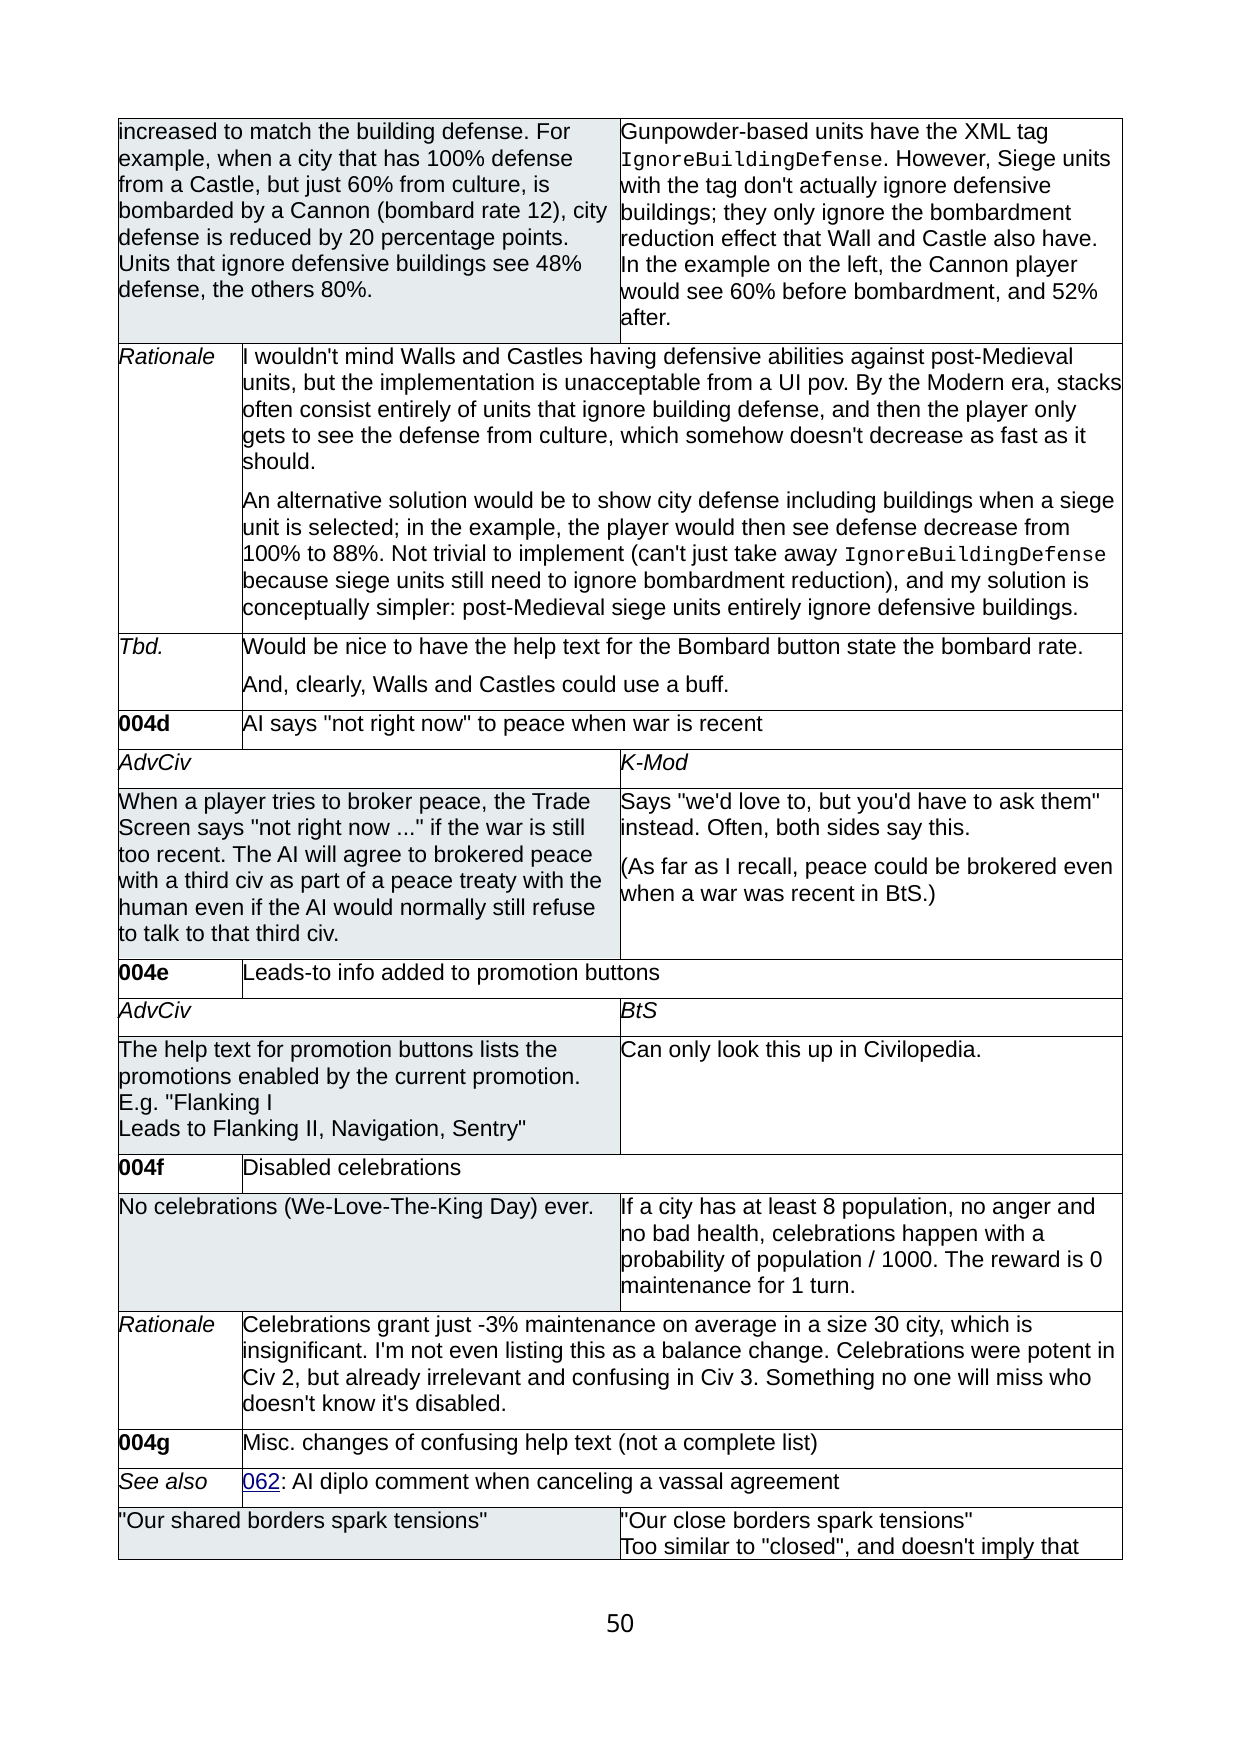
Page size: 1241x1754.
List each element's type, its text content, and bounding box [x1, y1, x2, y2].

table_cell Says "we'd love to, but you'd have to ask them" instead. Often, both sides say this. (As far as I recall, peace could be brokered even when a war was recent in BtS.) [621, 789, 1122, 958]
table_cell AI says "not right now" to peace when war is recent [243, 711, 1122, 749]
table_cell No celebrations (We-Love-The-King Day) ever. [119, 1194, 620, 1311]
table_cell Leads-to info added to promotion buttons [243, 960, 1122, 997]
table_cell If a city has at least 8 population, no anger and no bad health, celebrations happen with a probability of population / 1000. The reward is 0 maintenance for 1 turn. [621, 1194, 1122, 1311]
table_cell When a player tries to broker peace, the Trade Screen says "not right now ..." if the war is still too recent. The AI will agree to brokered peace with a third civ as part of a peace treaty with the human even if the AI would normally still refuse to talk to that third civ. [119, 789, 620, 958]
table_cell Disabled celebrations [243, 1155, 1122, 1193]
table_cell AdvCiv [119, 999, 620, 1036]
table_cell 004d [119, 711, 242, 749]
table_cell See also [119, 1469, 242, 1507]
table_cell Tbd. [119, 634, 242, 710]
table_cell I wouldn't mind Walls and Castles having defensive abilities against post-Medieval units, but the implementation is unacceptable from a UI pov. By the Modern era, stacks often consist entirely of units that ignore building defense, and then the player only gets to see the defense from culture, which somehow doesn't decrease as fast as it should. An alternative solution would be to show city defense including buildings when a siege unit is selected; in the example, the player would then see defense decrease from 100% to 88%. Not trivial to implement (can't just take away IgnoreBuildingDefense because siege units still need to ignore bombardment reduction), and my solution is conceptually simpler: post-Medieval siege units entirely ignore defensive buildings. [243, 344, 1122, 633]
table_cell 004e [119, 960, 242, 997]
table_cell increased to match the building defense. For example, when a city that has 100% defense from a Castle, but just 60% from culture, is bombarded by a Cannon (bombard rate 12), city defense is reduced by 20 percentage points. Units that ignore defensive buildings see 48% defense, the others 80%. [119, 119, 620, 343]
table_cell The help text for promotion buttons lists the promotions enabled by the current promotion. E.g. "Flanking I Leads to Flanking II, Navigation, Sentry" [119, 1037, 620, 1154]
table_cell BtS [621, 999, 1122, 1036]
table_cell "Our close borders spark tensions" Too similar to "closed", and doesn't imply that [621, 1508, 1122, 1559]
table_cell Rationale [119, 344, 242, 633]
table_cell Would be nice to have the help text for the Bombard button state the bombard rate. And, clearly, Walls and Castles could use a buff. [243, 634, 1122, 710]
table_cell 004f [119, 1155, 242, 1193]
table_cell Rationale [119, 1312, 242, 1429]
table_cell Gunpowder-based units have the XML tag IgnoreBuildingDefense. However, Siege units with the tag don't actually ignore defensive buildings; they only ignore the bombardment reduction effect that Wall and Castle also have. In the example on the left, the Cannon player would see 60% before bombardment, and 52% after. [621, 119, 1122, 343]
table_cell K-Mod [621, 750, 1122, 788]
table_cell 062: AI diplo comment when canceling a vassal agreement [243, 1469, 1122, 1507]
table_cell Can only look this up in Civilopedia. [621, 1037, 1122, 1154]
table_cell 004g [119, 1430, 242, 1468]
table_cell Celebrations grant just -3% maintenance on average in a size 30 city, which is insignificant. I'm not even listing this as a balance change. Celebrations were potent in Civ 2, but already irrelevant and confusing in Civ 3. Something no one will miss who doesn't know it's disabled. [243, 1312, 1122, 1429]
table_cell AdvCiv [119, 750, 620, 788]
table_cell "Our shared borders spark tensions" [119, 1508, 620, 1559]
table_cell Misc. changes of confusing help text (not a complete list) [243, 1430, 1122, 1468]
